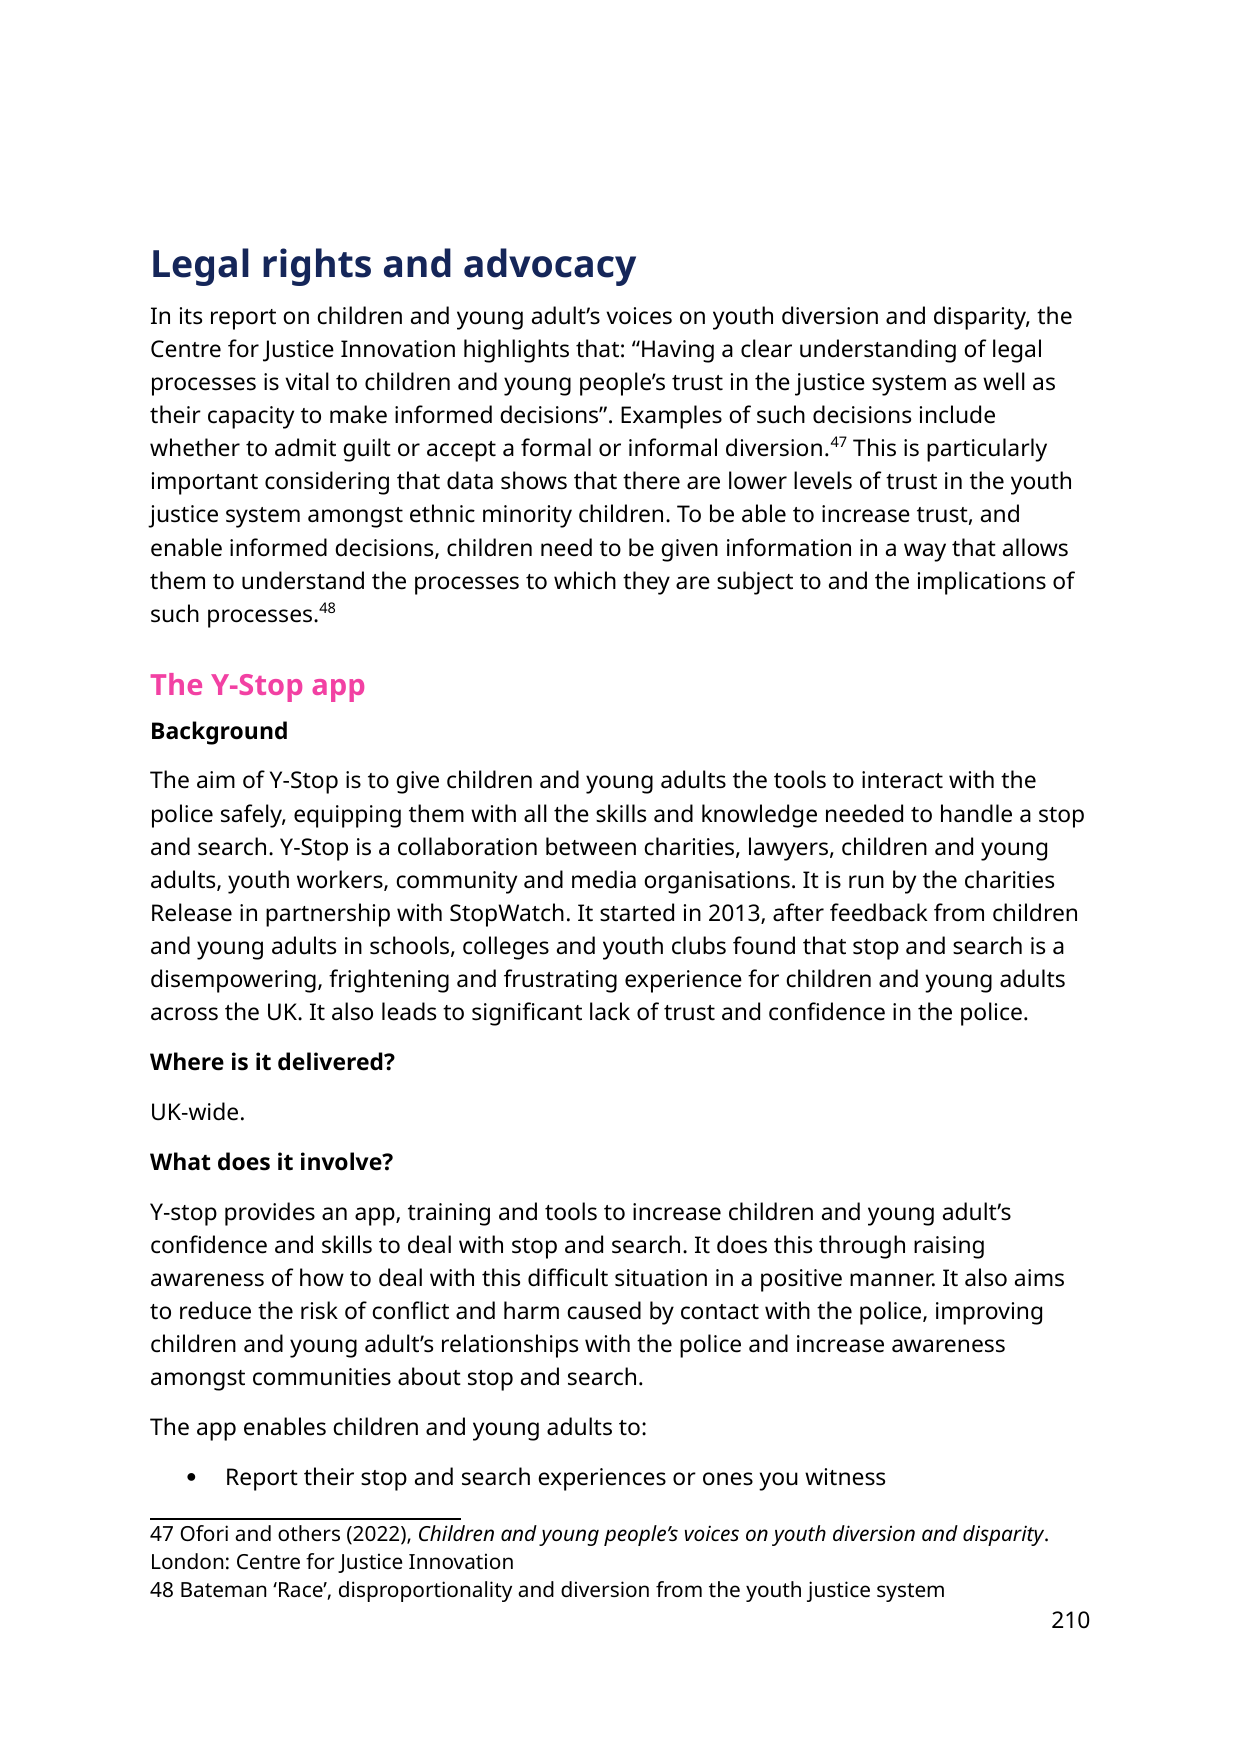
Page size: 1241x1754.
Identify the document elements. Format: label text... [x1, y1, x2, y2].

text What does it involve? [150, 1146, 1090, 1177]
text Ofori and others (2022), Children and young people’s voices on youth diversion and disparity. London: Centre for Justice Innovation [150, 1519, 1090, 1576]
subtitle Legal rights and advocacy [150, 237, 1090, 288]
text Y-stop provides an app, training and tools to increase children and young adult’s confidence and skills to deal with stop and search. It does this through raising awareness of how to deal with this difficult situation in a positive manner. It also aims to reduce the risk of conflict and harm caused by contact with the police, improving children and young adult’s relationships with the police and increase awareness amongst communities about stop and search. [150, 1195, 1090, 1392]
text Where is it delivered? [150, 1046, 1090, 1077]
text UK-wide. [150, 1096, 1090, 1127]
text Background [150, 714, 1090, 746]
text In its report on children and young adult’s voices on youth diversion and disparity, the Centre for Justice Innovation highlights that: “Having a clear understanding of legal processes is vital to children and young people’s trust in the justice system as well as their capacity to make informed decisions”. Examples of such decisions include whether to admit guilt or accept a formal or informal diversion. This is particularly important considering that data shows that there are lower levels of trust in the youth justice system amongst ethnic minority children. To be able to increase trust, and enable informed decisions, children need to be given information in a way that allows them to understand the processes to which they are subject to and the implications of such processes. [150, 300, 1090, 629]
subtitle The Y-Stop app [150, 664, 1090, 704]
list Report their stop and search experiences or ones you witness [187, 1461, 1090, 1492]
text Bateman ‘Race’, disproportionality and diversion from the youth justice system [150, 1576, 1090, 1604]
text The aim of Y-Stop is to give children and young adults the tools to interact with the police safely, equipping them with all the skills and knowledge needed to handle a stop and search. Y-Stop is a collaboration between charities, lawyers, children and young adults, youth workers, community and media organisations. It is run by the charities Release in partnership with StopWatch. It started in 2013, after feedback from children and young adults in schools, colleges and youth clubs found that stop and search is a disempowering, frightening and frustrating experience for children and young adults across the UK. It also leads to significant lack of trust and confidence in the police. [150, 764, 1090, 1027]
text The app enables children and young adults to: [150, 1411, 1090, 1442]
